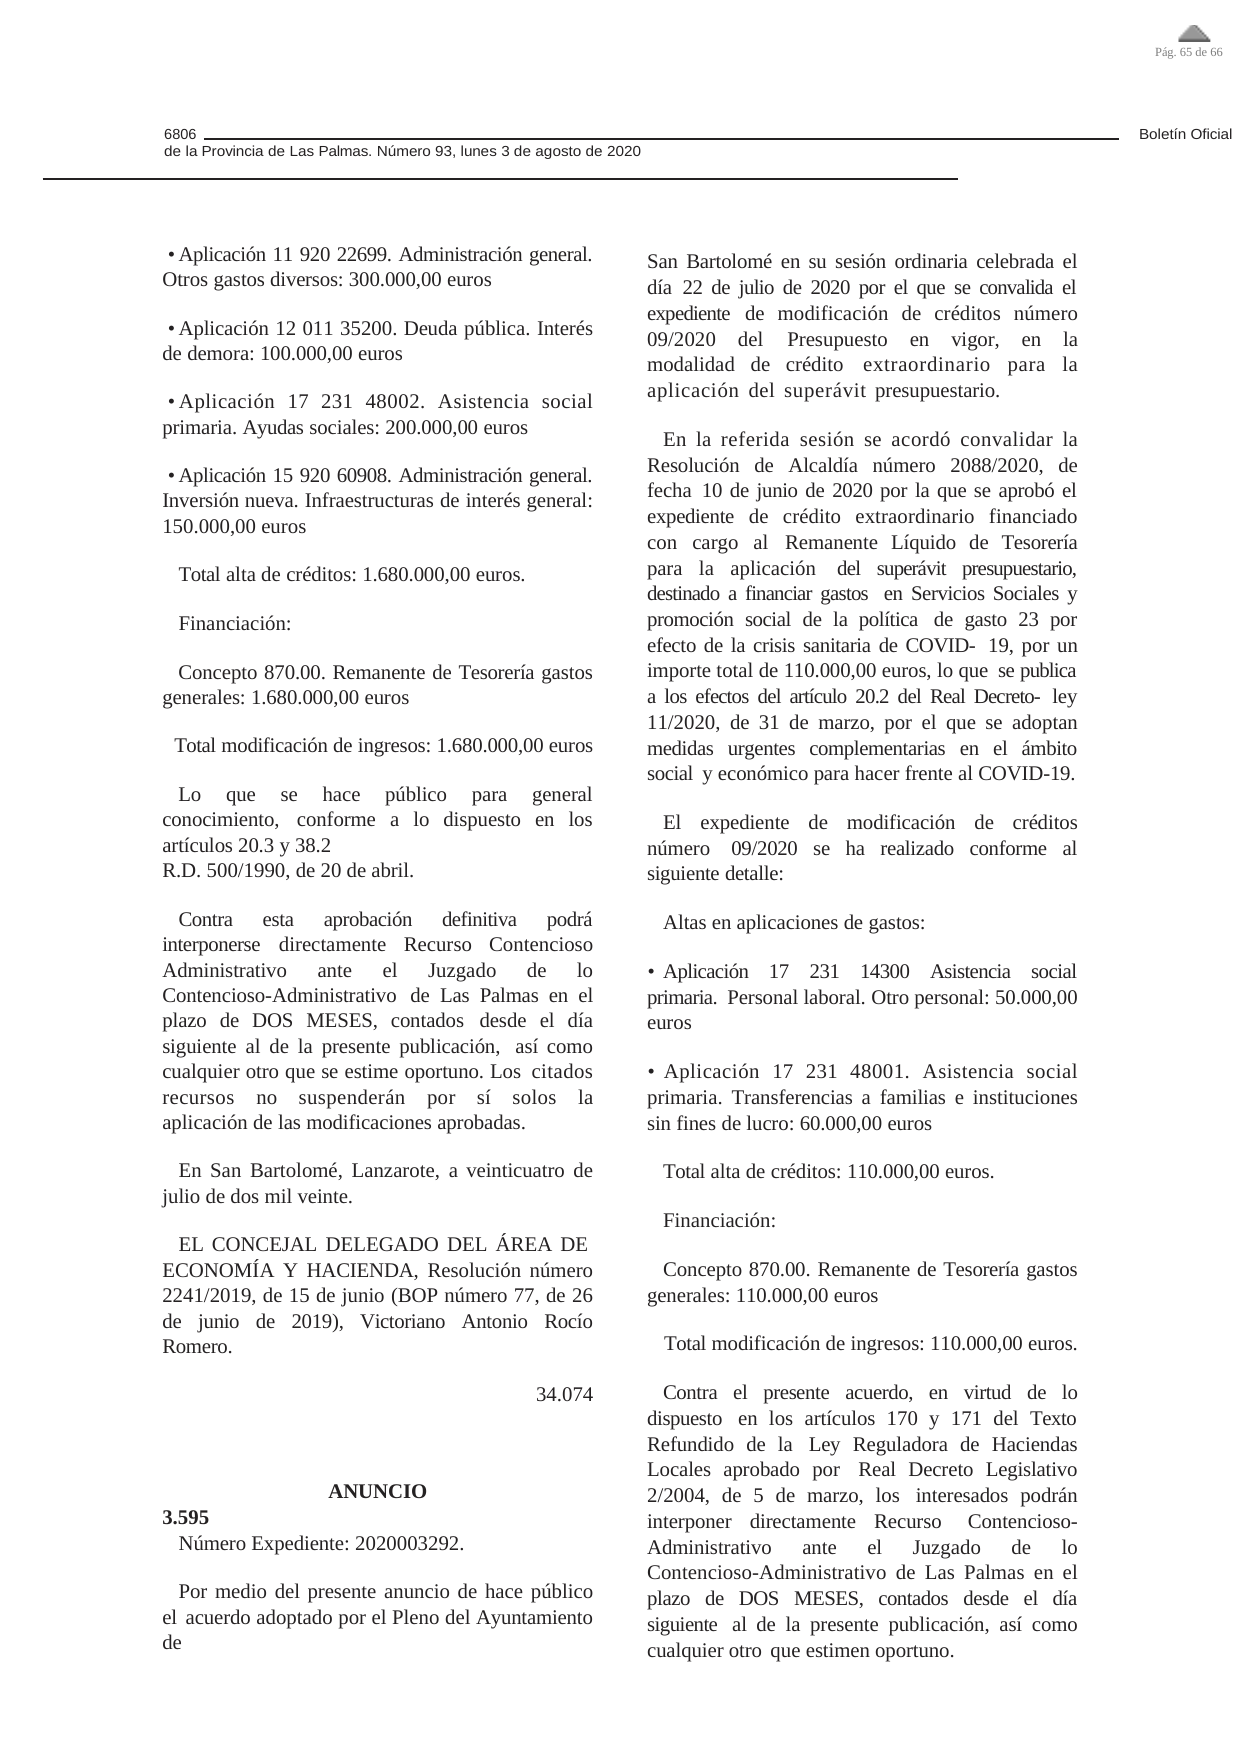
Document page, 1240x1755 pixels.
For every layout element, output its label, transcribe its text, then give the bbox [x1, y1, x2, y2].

text Total alta de créditos: 1.680.000,00 euros. Financiación: [178, 562, 593, 634]
text EL CONCEJAL DELEGADO DEL ÁREA DE [178, 1232, 593, 1256]
text ECONOMÍA Y HACIENDA, Resolución número 2241/2019, de 15 de junio (BOP número 77, de 26 de junio de 2019), Victoriano Antonio Rocío Romero. [162, 1258, 593, 1358]
text San Bartolomé en su sesión ordinaria celebrada el día 22 de julio de 2020 por el que se convalida el expediente de modificación de créditos número 09/2020 del Presupuesto en vigor, en la modalidad de crédito extraordinario para la aplicación del superávit presupuestario. [647, 249, 1078, 402]
text El expediente de modificación de créditos número 09/2020 se ha realizado conforme al siguiente detalle: [647, 810, 1078, 885]
list Aplicación 17 231 48002. Asistencia social primaria. Ayudas sociales: 200.000,00 euros [151, 389, 593, 439]
text En la referida sesión se acordó convalidar la Resolución de Alcaldía número 2088/2020, de fecha 10 de junio de 2020 por la que se aprobó el expediente de crédito extraordinario financiado con cargo al Remanente Líquido de Tesorería para la aplicación del superávit presupuestario, destinado a financiar gastos en Servicios Sociales y promoción social de la política de gasto 23 por efecto de la crisis sanitaria de COVID- 19, por un importe total de 110.000,00 euros, lo que se publica a los efectos del artículo 20.2 del Real Decreto- ley 11/2020, de 31 de marzo, por el que se adoptan medidas urgentes complementarias en el ámbito social y económico para hacer frente al COVID-19. [647, 427, 1078, 785]
subtitle ANUNCIO [326, 1479, 429, 1503]
list Aplicación 15 920 60908. Administración general. Inversión nueva. Infraestructuras de interés general: 150.000,00 euros [151, 463, 593, 538]
text En San Bartolomé, Lanzarote, a veinticuatro de julio de dos mil veinte. [162, 1158, 593, 1208]
text Por medio del presente anuncio de hace público el acuerdo adoptado por el Pleno del Ayuntamiento de [162, 1579, 593, 1654]
text Total modificación de ingresos: 110.000,00 euros. [597, 1331, 1078, 1355]
text R.D. 500/1990, de 20 de abril. [162, 858, 593, 882]
text Lo que se hace público para general conocimiento, conforme a lo dispuesto en los artículos 20.3 y 38.2 [162, 782, 593, 857]
text Contra el presente acuerdo, en virtud de lo dispuesto en los artículos 170 y 171 del Texto Refundido de la Ley Reguladora de Haciendas Locales aprobado por Real Decreto Legislativo 2/2004, de 5 de marzo, los interesados podrán interponer directamente Recurso Contencioso-Administrativo ante el Juzgado de lo Contencioso-Administrativo de Las Palmas en el plazo de DOS MESES, contados desde el día siguiente al de la presente publicación, así como cualquier otro que estimen oportuno. [647, 1380, 1078, 1662]
text 34.074 [42, 1382, 593, 1406]
text Altas en aplicaciones de gastos: [663, 910, 1235, 934]
text 3.595 [162, 1505, 593, 1529]
text Concepto 870.00. Remanente de Tesorería gastos generales: 1.680.000,00 euros [162, 660, 593, 709]
text Total alta de créditos: 110.000,00 euros. Financiación: [663, 1159, 998, 1232]
text Concepto 870.00. Remanente de Tesorería gastos generales: 110.000,00 euros [647, 1257, 1078, 1307]
list Aplicación 11 920 22699. Administración general. Otros gastos diversos: 300.000,00 euros [151, 242, 593, 291]
text Número Expediente: 2020003292. [178, 1531, 593, 1555]
text 6806 Boletín Oficial de la Provincia de Las Palmas. Número 93, lunes 3 de agosto de 2020 [164, 126, 1235, 159]
text Contra esta aprobación definitiva podrá interponerse directamente Recurso Contencioso Administrativo ante el Juzgado de lo Contencioso-Administrativo de Las Palmas en el plazo de DOS MESES, contados desde el día siguiente al de la presente publicación, así como cualquier otro que se estime oportuno. Los citados recursos no suspenderán por sí solos la aplicación de las modificaciones aprobadas. [162, 907, 593, 1134]
list Aplicación 17 231 14300 Asistencia social primaria. Personal laboral. Otro personal: 50.000,00 euros [631, 959, 1078, 1034]
list Aplicación 12 011 35200. Deuda pública. Interés de demora: 100.000,00 euros [151, 316, 593, 365]
list Aplicación 17 231 48001. Asistencia social primaria. Transferencias a familias e instituciones sin fines de lucro: 60.000,00 euros [631, 1059, 1078, 1134]
text Total modificación de ingresos: 1.680.000,00 euros [42, 733, 593, 757]
